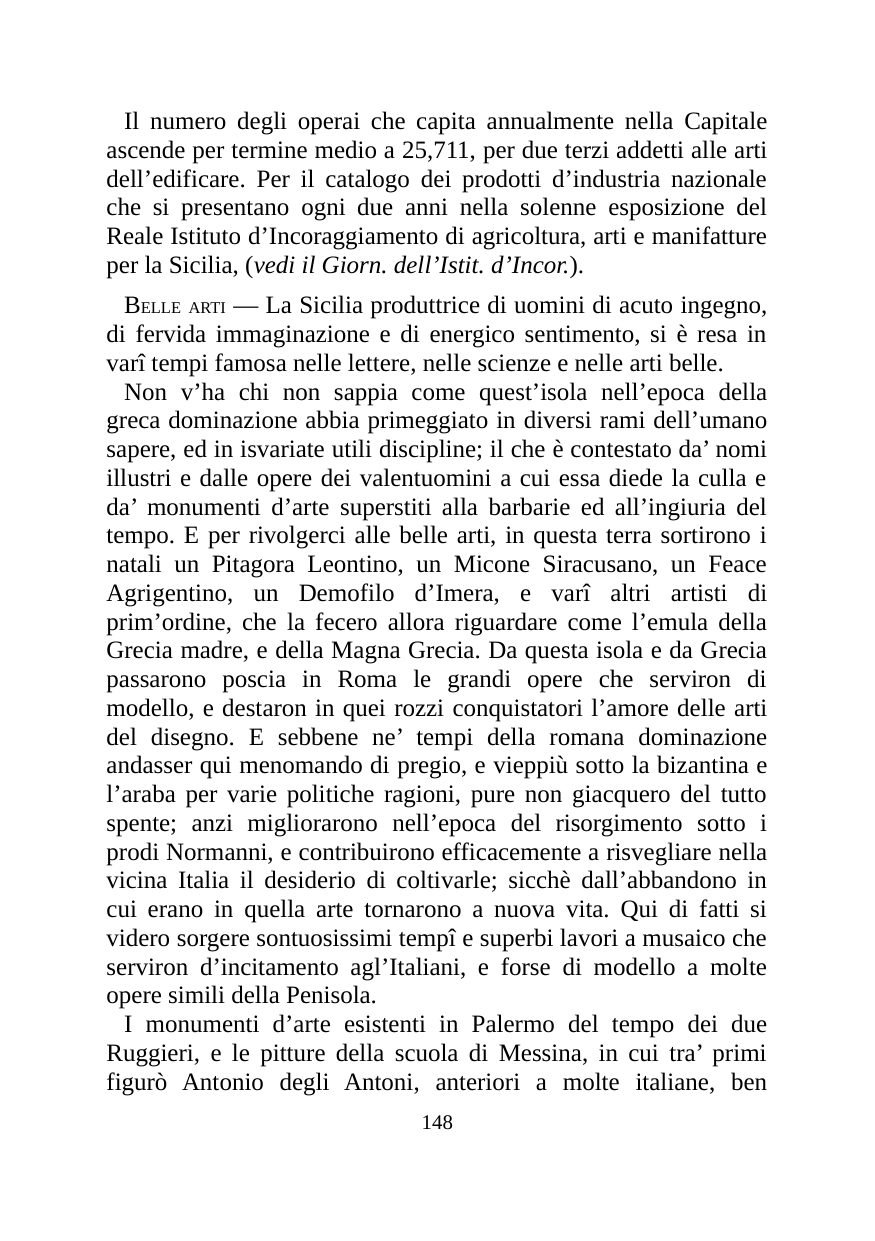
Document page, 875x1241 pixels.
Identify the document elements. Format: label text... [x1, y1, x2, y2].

text Il numero degli operai che capita annualmente nella Capitale ascende per termine medio a 25,711, per due terzi addetti alle arti dell’edificare. Per il catalogo dei prodotti d’industria nazionale che si presentano ogni due anni nella solenne esposizione del Reale Istituto d’Incoraggiamento di agricoltura, arti e manifatture per la Sicilia, (vedi il Giorn. dell’Istit. d’Incor.). [106, 106, 768, 279]
text Non v’ha chi non sappia come quest’isola nell’epoca della greca dominazione abbia primeggiato in diversi rami dell’umano sapere, ed in isvariate utili discipline; il che è contestato da’ nomi illustri e dalle opere dei valentuomini a cui essa diede la culla e da’ monumenti d’arte superstiti alla barbarie ed all’ingiuria del tempo. E per rivolgerci alle belle arti, in questa terra sortirono i natali un Pitagora Leontino, un Micone Siracusano, un Feace Agrigentino, un Demofilo d’Imera, e varî altri artisti di prim’ordine, che la fecero allora riguardare come l’emula della Grecia madre, e della Magna Grecia. Da questa isola e da Grecia passarono poscia in Roma le grandi opere che serviron di modello, e destaron in quei rozzi conquistatori l’amore delle arti del disegno. E sebbene ne’ tempi della romana dominazione andasser qui menomando di pregio, e vieppiù sotto la bizantina e l’araba per varie politiche ragioni, pure non giacquero del tutto spente; anzi migliorarono nell’epoca del risorgimento sotto i prodi Normanni, e contribuirono efficacemente a risvegliare nella vicina Italia il desiderio di coltivarle; sicchè dall’abbandono in cui erano in quella arte tornarono a nuova vita. Qui di fatti si videro sorgere sontuosissimi tempî e superbi lavori a musaico che serviron d’incitamento agl’Italiani, e forse di modello a molte opere simili della Penisola. [106, 377, 768, 1009]
text I monumenti d’arte esistenti in Palermo del tempo dei due Ruggieri, e le pitture della scuola di Messina, in cui tra’ primi figurò Antonio degli Antoni, anteriori a molte italiane, ben [106, 1009, 768, 1096]
text Belle arti — La Sicilia produttrice di uomini di acuto ingegno, di fervida immaginazione e di energico sentimento, si è resa in varî tempi famosa nelle lettere, nelle scienze e nelle arti belle. [106, 291, 768, 377]
